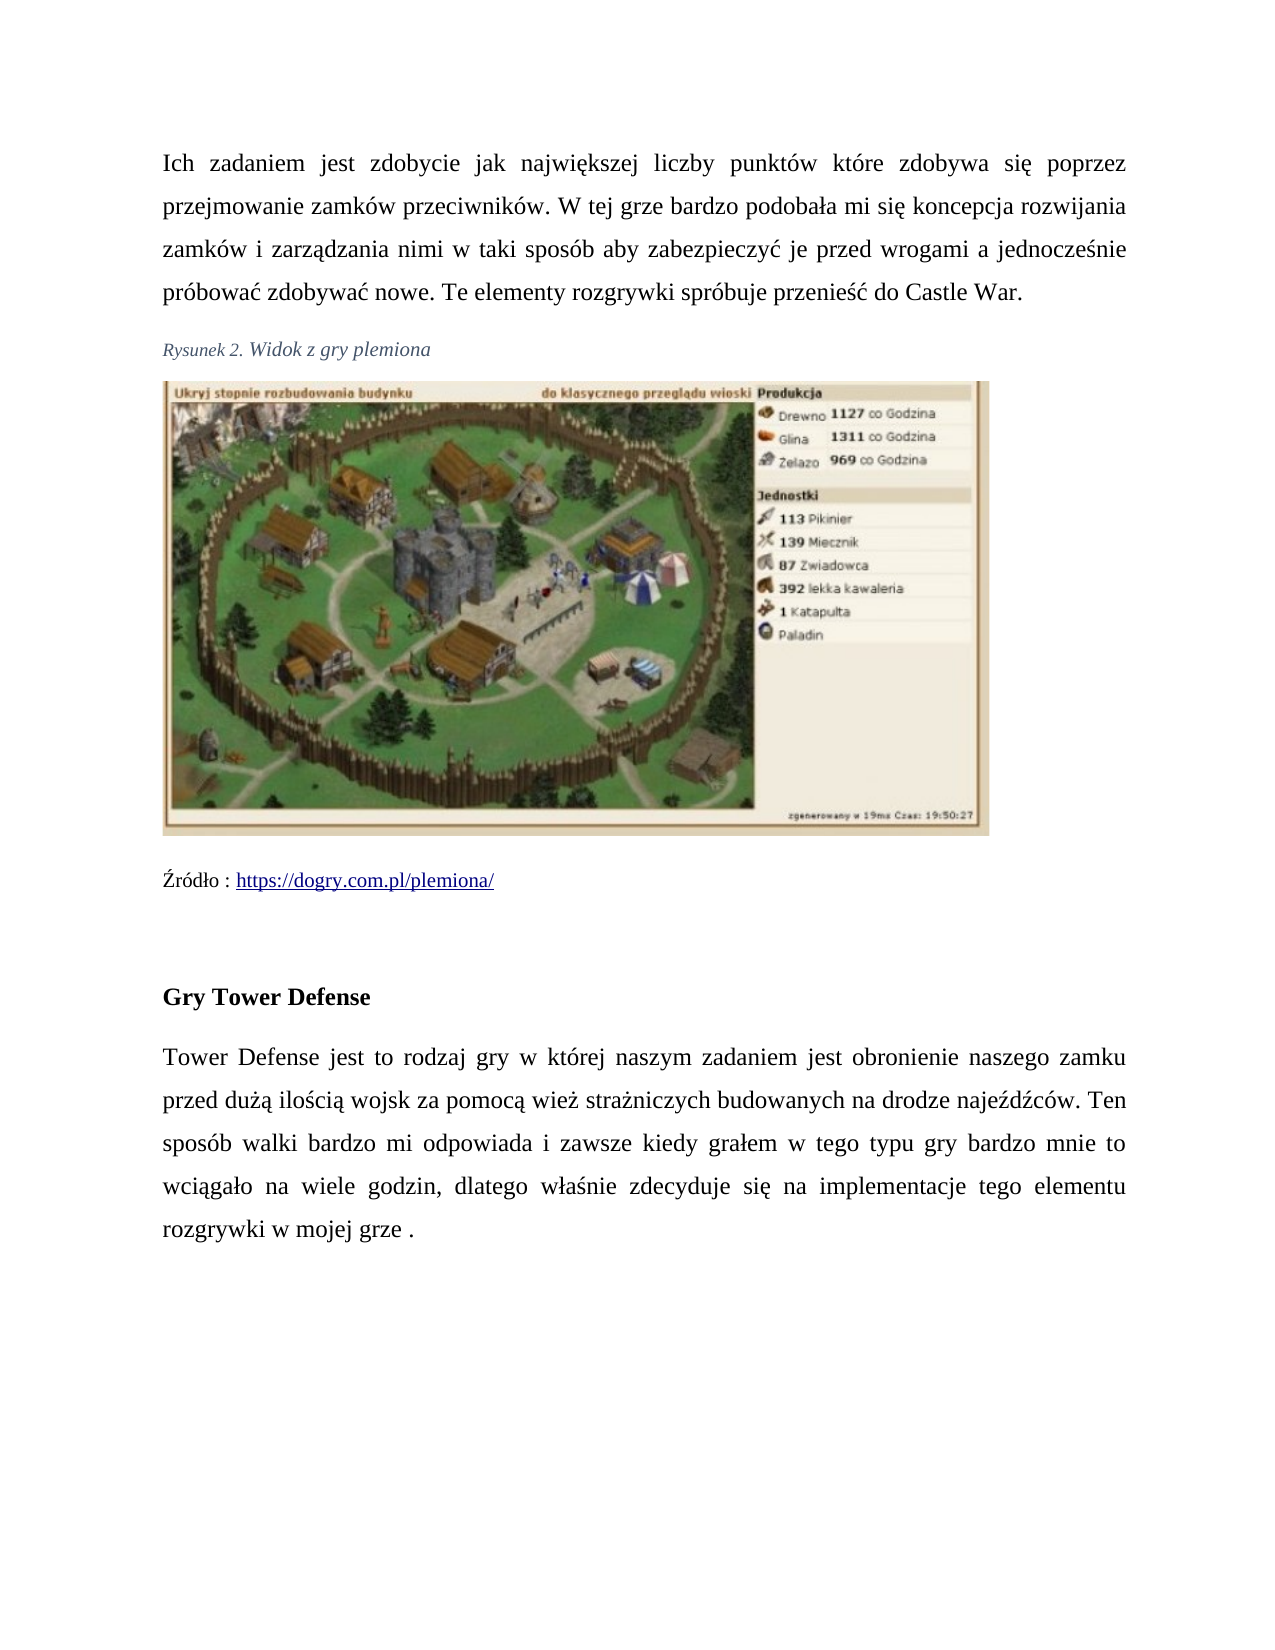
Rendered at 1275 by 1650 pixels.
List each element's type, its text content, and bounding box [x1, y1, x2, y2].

text Gry Tower Defense [162, 982, 1127, 1011]
text Rysunek 2. Widok z gry plemiona [87, 337, 1127, 361]
text Ich zadaniem jest zdobycie jak największej liczby punktów które zdobywa się poprzez przejmowanie zamków przeciwników. W tej grze bardzo podobała mi się koncepcja rozwijania zamków i zarządzania nimi w taki sposób aby zabezpieczyć je przed wrogami a jednocześnie próbować zdobywać nowe. Te elementy rozgrywki spróbuje przenieść do Castle War. [162, 148, 1127, 306]
text Tower Defense jest to rodzaj gry w której naszym zadaniem jest obronienie naszego zamku przed dużą ilością wojsk za pomocą wież strażniczych budowanych na drodze najeźdźców. Ten sposób walki bardzo mi odpowiada i zawsze kiedy grałem w tego typu gry bardzo mnie to wciągało na wiele godzin, dlatego właśnie zdecyduje się na implementacje tego elementu rozgrywki w mojej grze . [162, 1042, 1127, 1243]
text Źródło : https://dogry.com.pl/plemiona/ [162, 866, 1127, 893]
